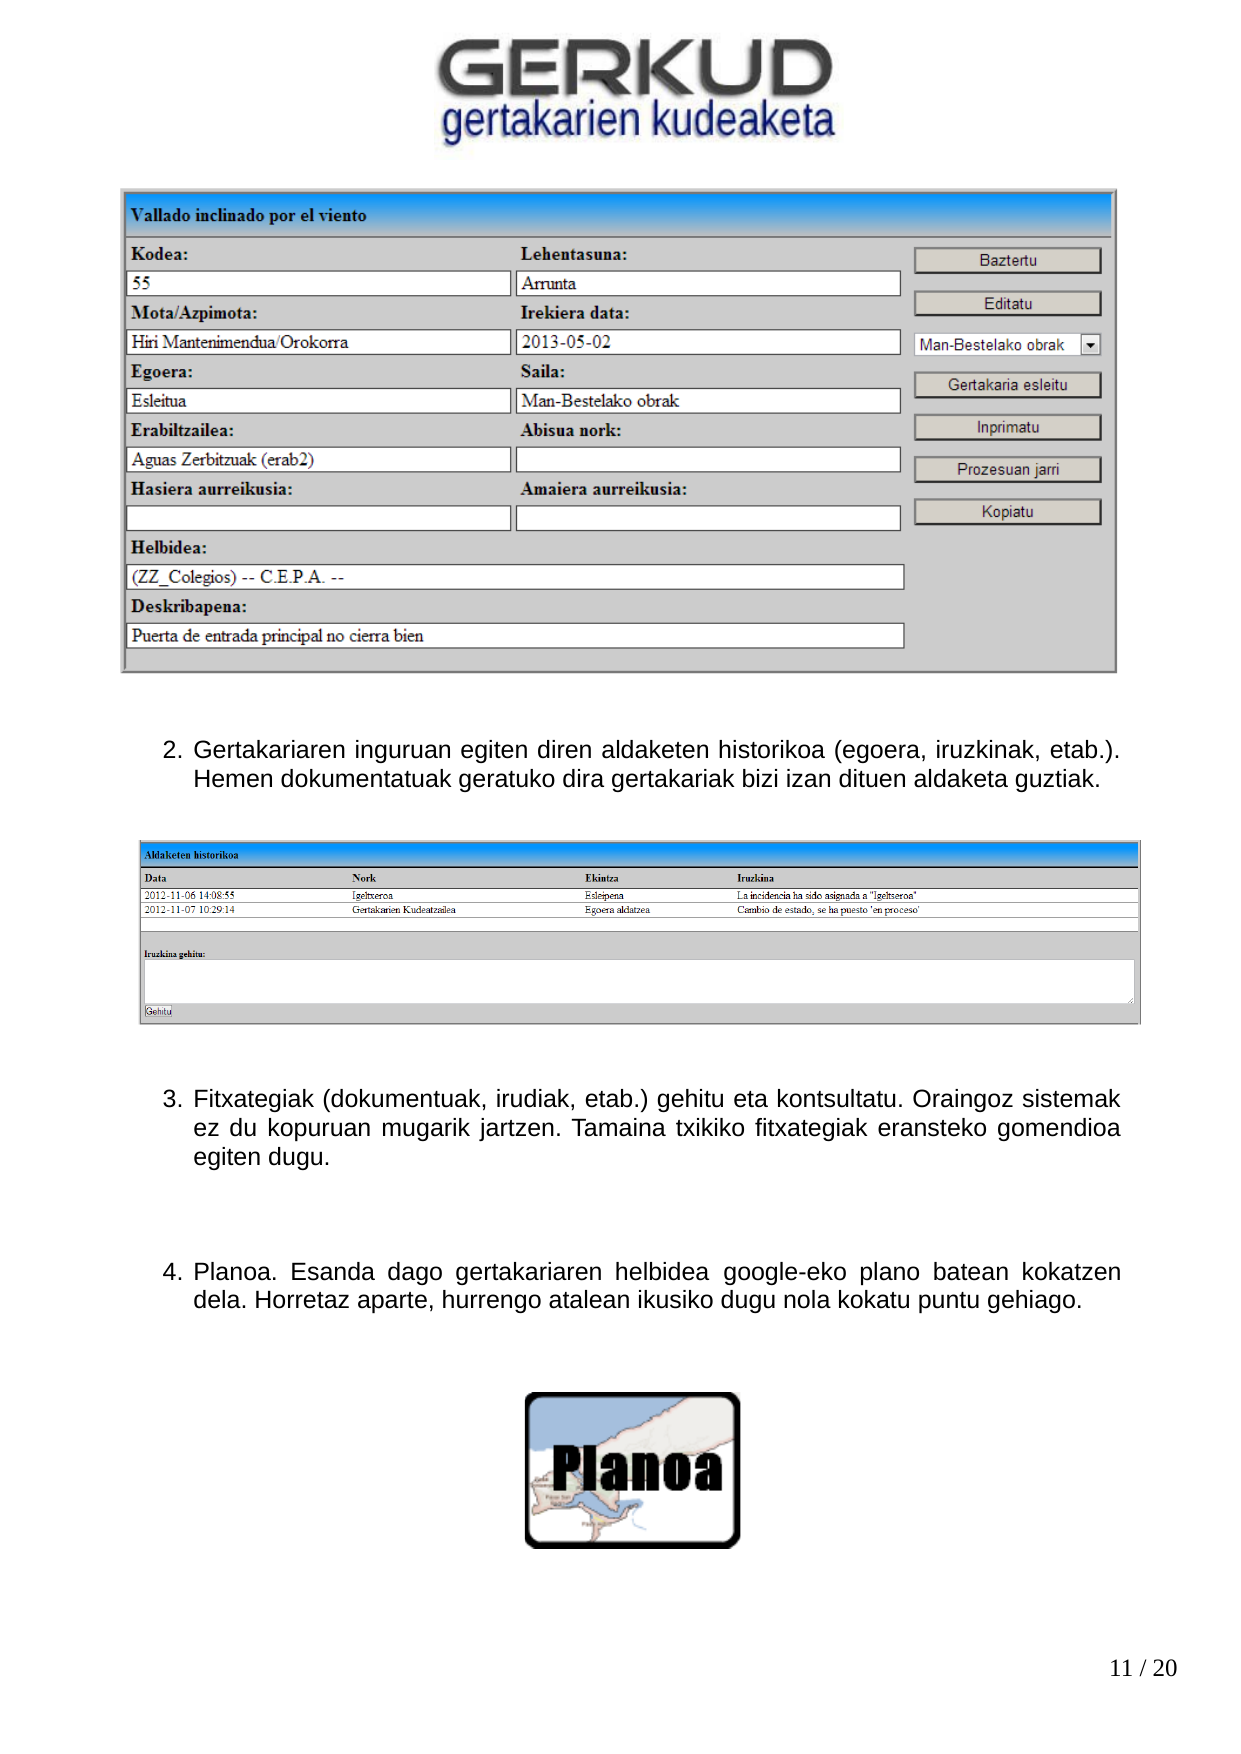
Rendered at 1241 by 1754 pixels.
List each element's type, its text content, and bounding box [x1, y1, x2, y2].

picture [434, 23, 844, 160]
list Fitxategiak (dokumentuak, irudiak, etab.) gehitu eta kontsultatu. Oraingoz sistemak ez du kopuruan mugarik jartzen. Tamaina txikiko fitxategiak eransteko gomendioa egiten dugu. [156, 1084, 1122, 1170]
list Planoa. Esanda dago gertakariaren helbidea google-eko plano batean kokatzen dela. Horretaz aparte, hurrengo atalean ikusiko dugu nola kokatu puntu gehiago. [156, 1256, 1122, 1314]
picture [524, 1392, 741, 1549]
list Gertakariaren inguruan egiten diren aldaketen historikoa (egoera, iruzkinak, etab.). Hemen dokumentatuak geratuko dira gertakariak bizi izan dituen aldaketa guztiak. [156, 735, 1122, 793]
picture [138, 839, 1143, 1027]
picture [118, 186, 1123, 678]
